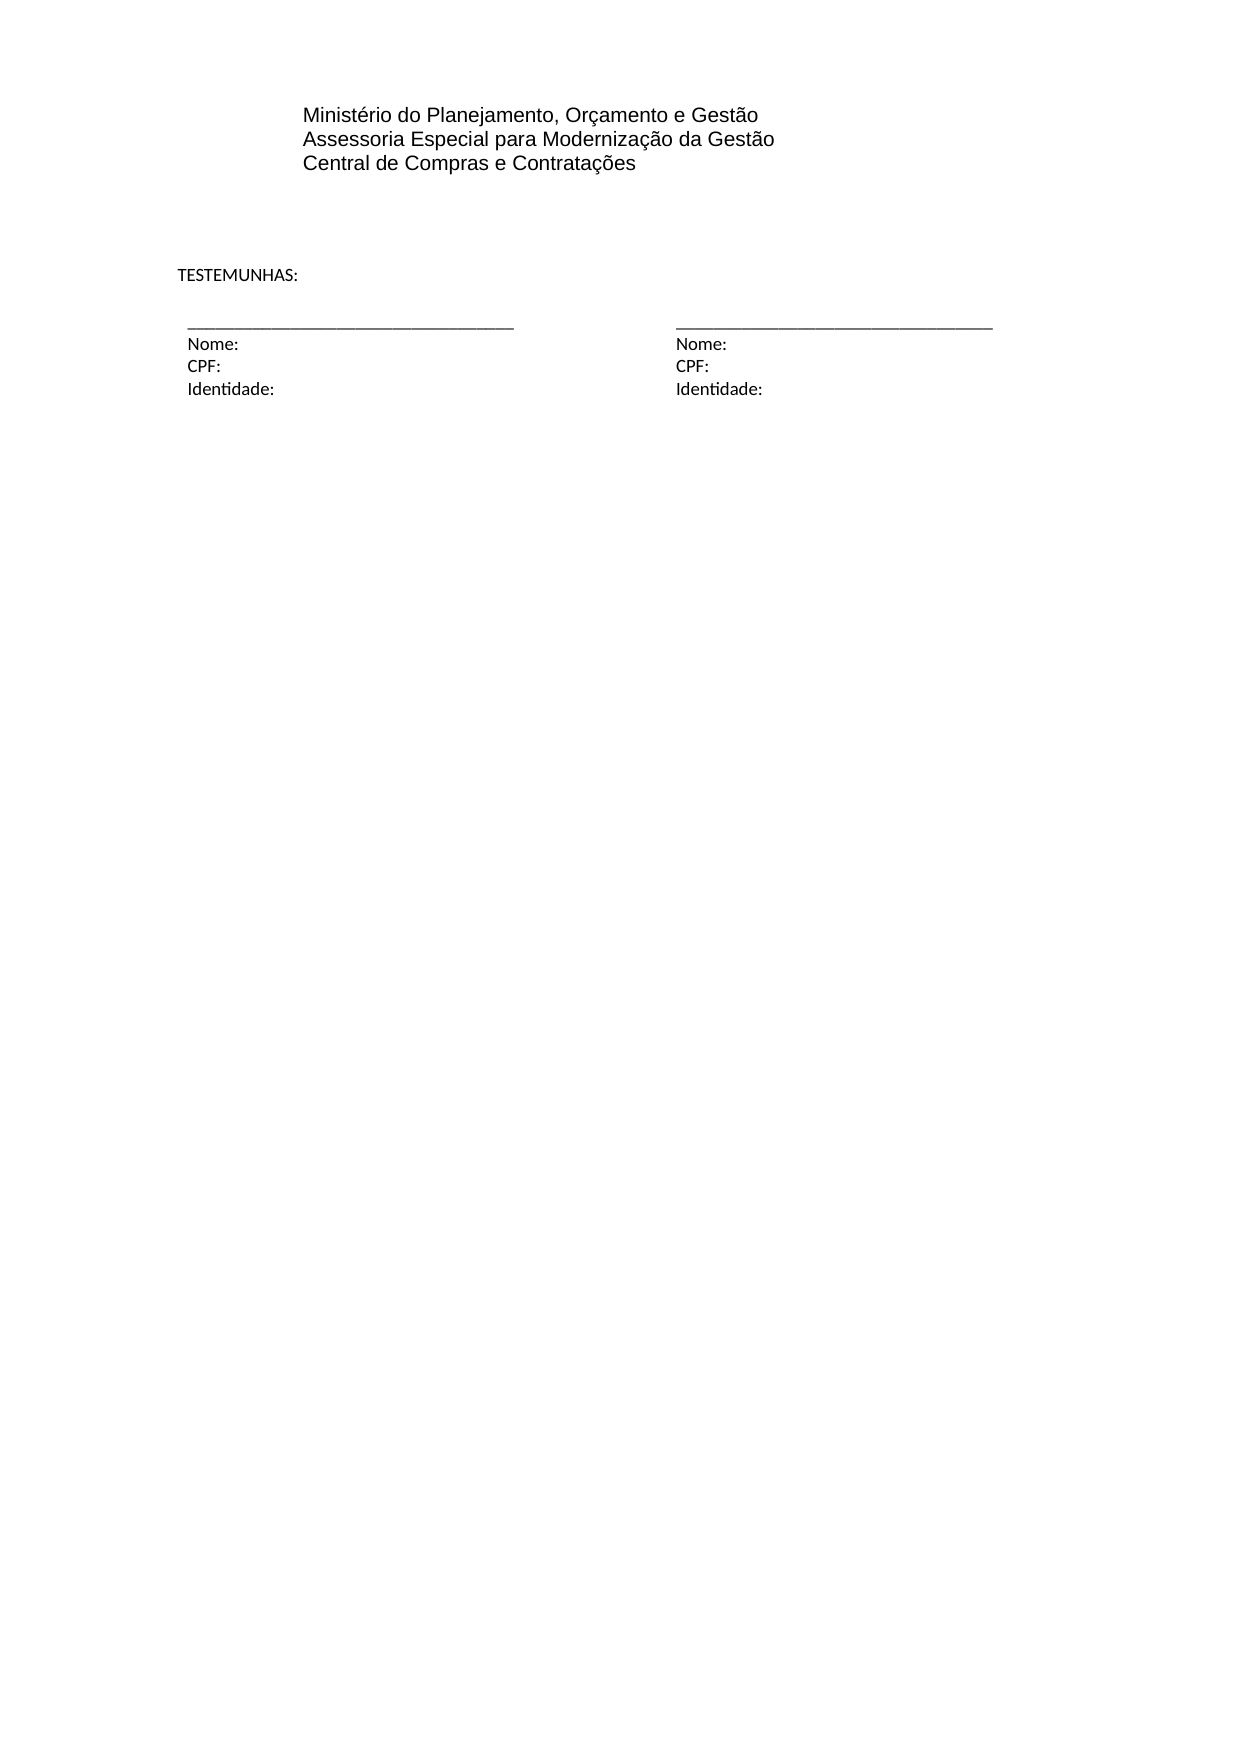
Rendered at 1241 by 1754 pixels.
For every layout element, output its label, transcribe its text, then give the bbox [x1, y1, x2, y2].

table_header __________________________________ Nome: CPF: Identidade: [665, 309, 1121, 401]
table_header ___________________________________ Nome: CPF: Identidade: [176, 309, 664, 401]
text TESTEMUNHAS: [177, 263, 1152, 286]
